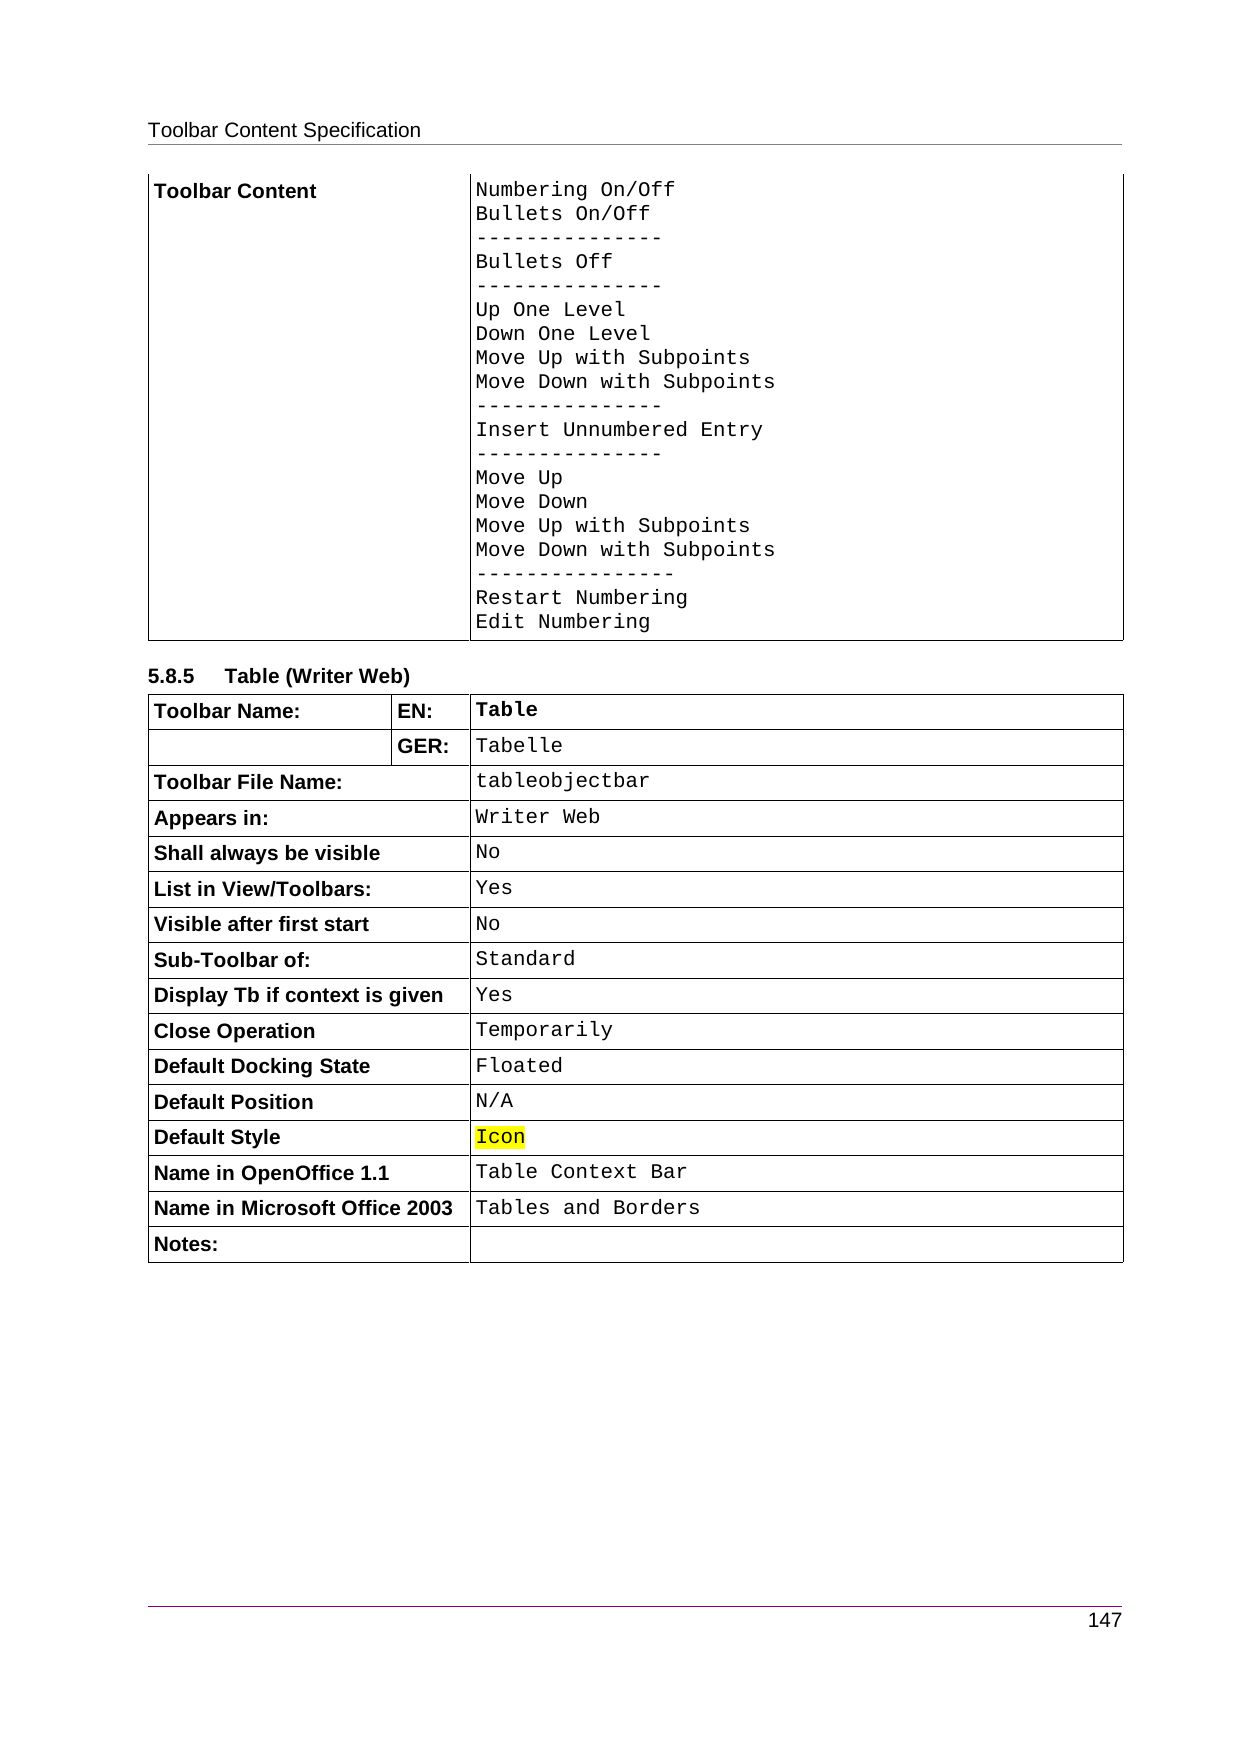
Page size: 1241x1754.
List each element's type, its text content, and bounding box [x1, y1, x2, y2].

table_cell Tabelle [471, 730, 1123, 765]
table_cell Default Docking State [149, 1050, 469, 1084]
table_cell Display Tb if context is given [149, 979, 469, 1013]
table_cell No [471, 908, 1123, 942]
table_cell No [471, 837, 1123, 871]
table_cell [471, 1227, 1123, 1262]
table_cell Default Position [149, 1085, 469, 1120]
table_cell Sub-Toolbar of: [149, 943, 469, 978]
table_cell tableobjectbar [471, 766, 1123, 800]
subtitle Table (Writer Web) [148, 664, 1122, 688]
table_cell Standard [471, 943, 1123, 978]
table_cell Table Context Bar [471, 1156, 1123, 1191]
table_cell Temporarily [471, 1014, 1123, 1049]
table_header Table [471, 695, 1123, 729]
table_cell [149, 730, 391, 765]
table_cell Yes [471, 872, 1123, 907]
table_cell Name in OpenOffice 1.1 [149, 1156, 469, 1191]
table_cell Notes: [149, 1227, 469, 1262]
table_cell Name in Microsoft Office 2003 [149, 1192, 469, 1226]
table_cell Tables and Borders [471, 1192, 1123, 1226]
table_cell Writer Web [471, 801, 1123, 836]
table_cell Icon [471, 1121, 1123, 1155]
table_cell Appears in: [149, 801, 469, 836]
table_header EN: [392, 695, 469, 729]
table_cell Visible after first start [149, 908, 469, 942]
table_cell Yes [471, 979, 1123, 1013]
table_cell Floated [471, 1050, 1123, 1084]
table_cell Toolbar Content [149, 174, 469, 640]
table_cell Shall always be visible [149, 837, 469, 871]
table_cell List in View/Toolbars: [149, 872, 469, 907]
table_cell Numbering On/Off Bullets On/Off --------------- Bullets Off --------------- Up One Level Down One Level Move Up with Subpoints Move Down with Subpoints --------------- Insert Unnumbered Entry --------------- Move Up Move Down Move Up with Subpoints Move Down with Subpoints ---------------- Restart Numbering Edit Numbering [471, 174, 1123, 640]
table_header Toolbar Name: [149, 695, 391, 729]
table_cell GER: [392, 730, 469, 765]
table_cell Toolbar File Name: [149, 766, 469, 800]
table_cell N/A [471, 1085, 1123, 1120]
table_cell Close Operation [149, 1014, 469, 1049]
table_cell Default Style [149, 1121, 469, 1155]
